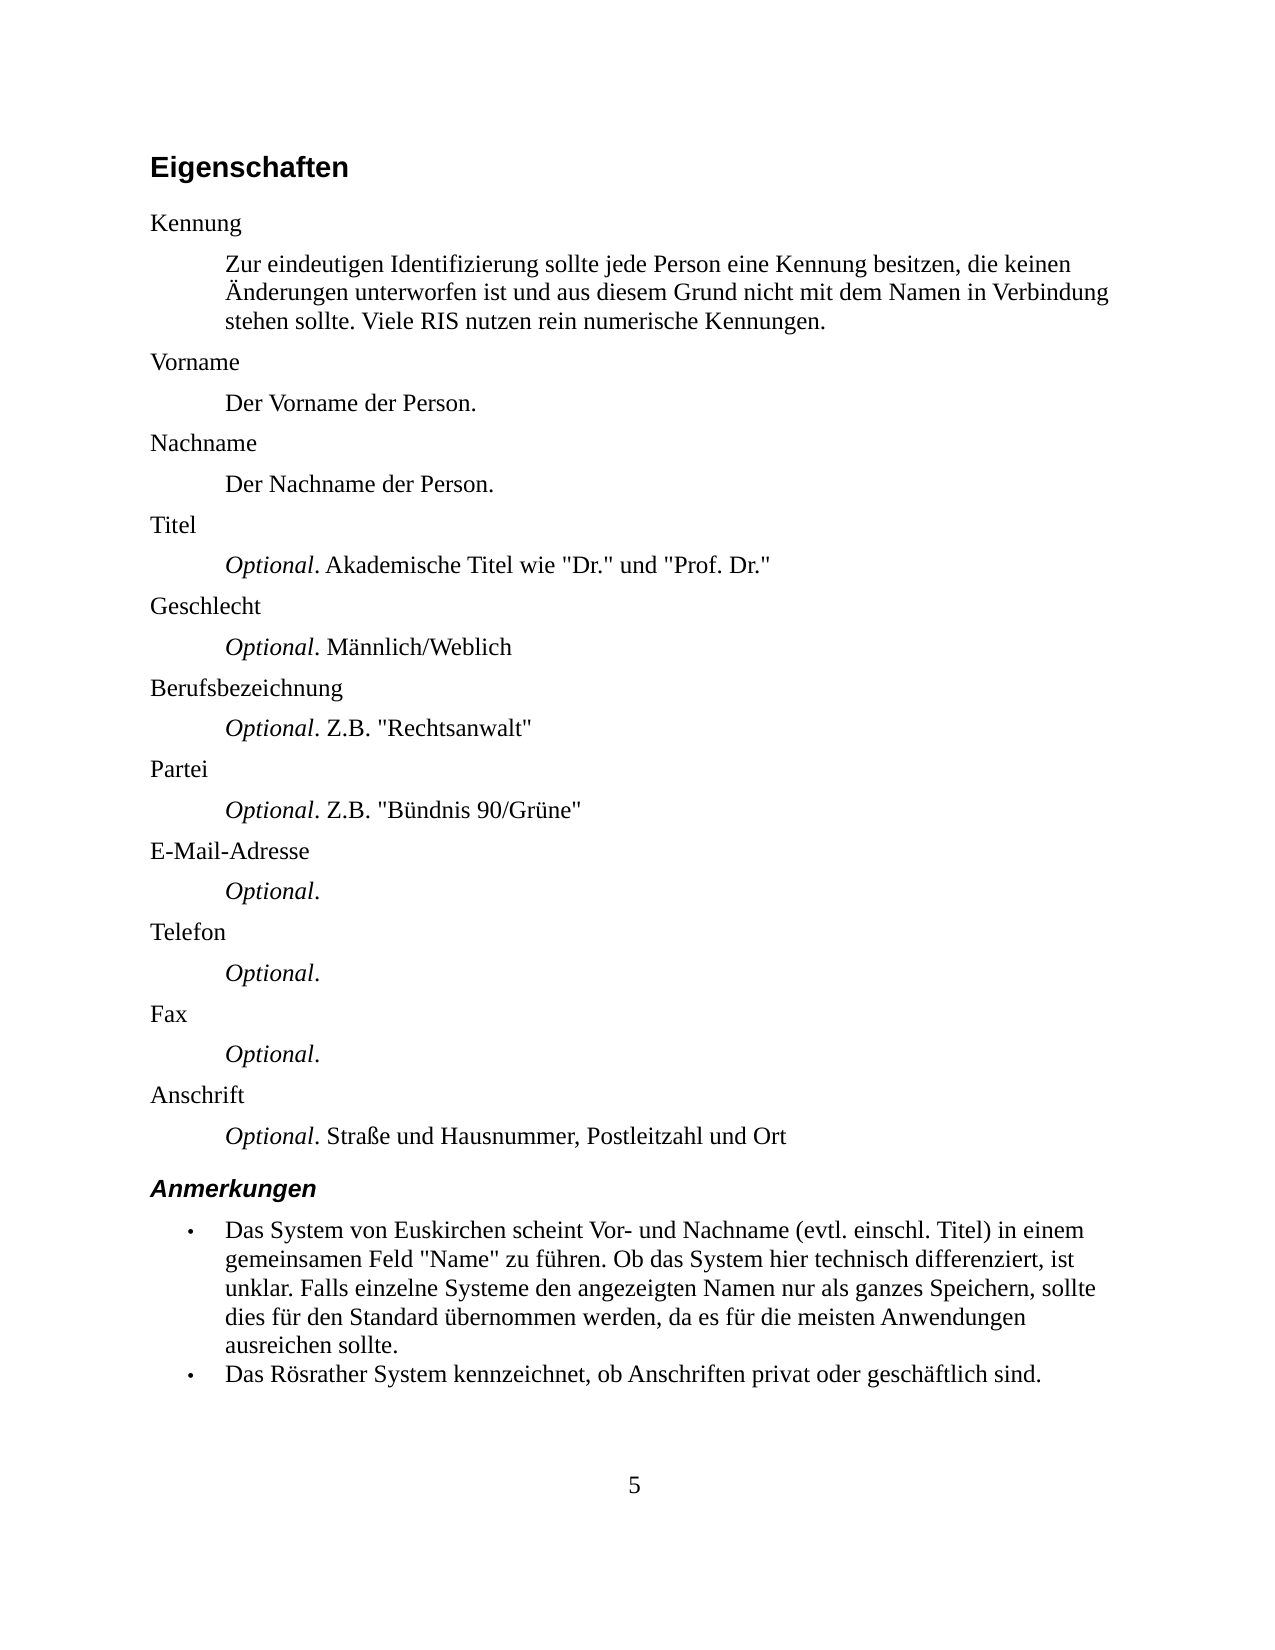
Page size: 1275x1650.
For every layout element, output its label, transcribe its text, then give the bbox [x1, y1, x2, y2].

subtitle Anmerkungen [150, 1174, 1125, 1203]
text Titel [150, 510, 1125, 539]
text Optional. [225, 876, 1125, 905]
text Kennung [150, 208, 1125, 237]
text Partei [150, 754, 1125, 783]
text E-Mail-Adresse [150, 836, 1125, 864]
text Zur eindeutigen Identifizierung sollte jede Person eine Kennung besitzen, die keinen Änderungen unterworfen ist und aus diesem Grund nicht mit dem Namen in Verbindung stehen sollte. Viele RIS nutzen rein numerische Kennungen. [225, 249, 1125, 335]
subtitle Eigenschaften [150, 150, 1125, 183]
text Nachname [150, 428, 1125, 457]
text Anschrift [150, 1080, 1125, 1109]
text Optional. Z.B. "Rechtsanwalt" [225, 713, 1125, 742]
text Optional. Männlich/Weblich [225, 632, 1125, 661]
text Berufsbezeichnung [150, 673, 1125, 702]
text Fax [150, 999, 1125, 1027]
list Das Rösrather System kennzeichnet, ob Anschriften privat oder geschäftlich sind. [187, 1359, 1125, 1388]
text Optional. [225, 1039, 1125, 1068]
text Optional. Akademische Titel wie "Dr." und "Prof. Dr." [225, 551, 1125, 579]
text Optional. Z.B. "Bündnis 90/Grüne" [225, 795, 1125, 824]
text Optional. Straße und Hausnummer, Postleitzahl und Ort [225, 1121, 1125, 1149]
list Das System von Euskirchen scheint Vor- und Nachname (evtl. einschl. Titel) in einem gemeinsamen Feld "Name" zu führen. Ob das System hier technisch differenziert, ist unklar. Falls einzelne Systeme den angezeigten Namen nur als ganzes Speichern, sollte dies für den Standard übernommen werden, da es für die meisten Anwendungen ausreichen sollte. [187, 1216, 1125, 1359]
text Der Nachname der Person. [225, 469, 1125, 498]
text Geschlecht [150, 591, 1125, 620]
text Vorname [150, 347, 1125, 376]
text Telefon [150, 917, 1125, 946]
text Der Vorname der Person. [225, 388, 1125, 416]
text Optional. [225, 958, 1125, 987]
